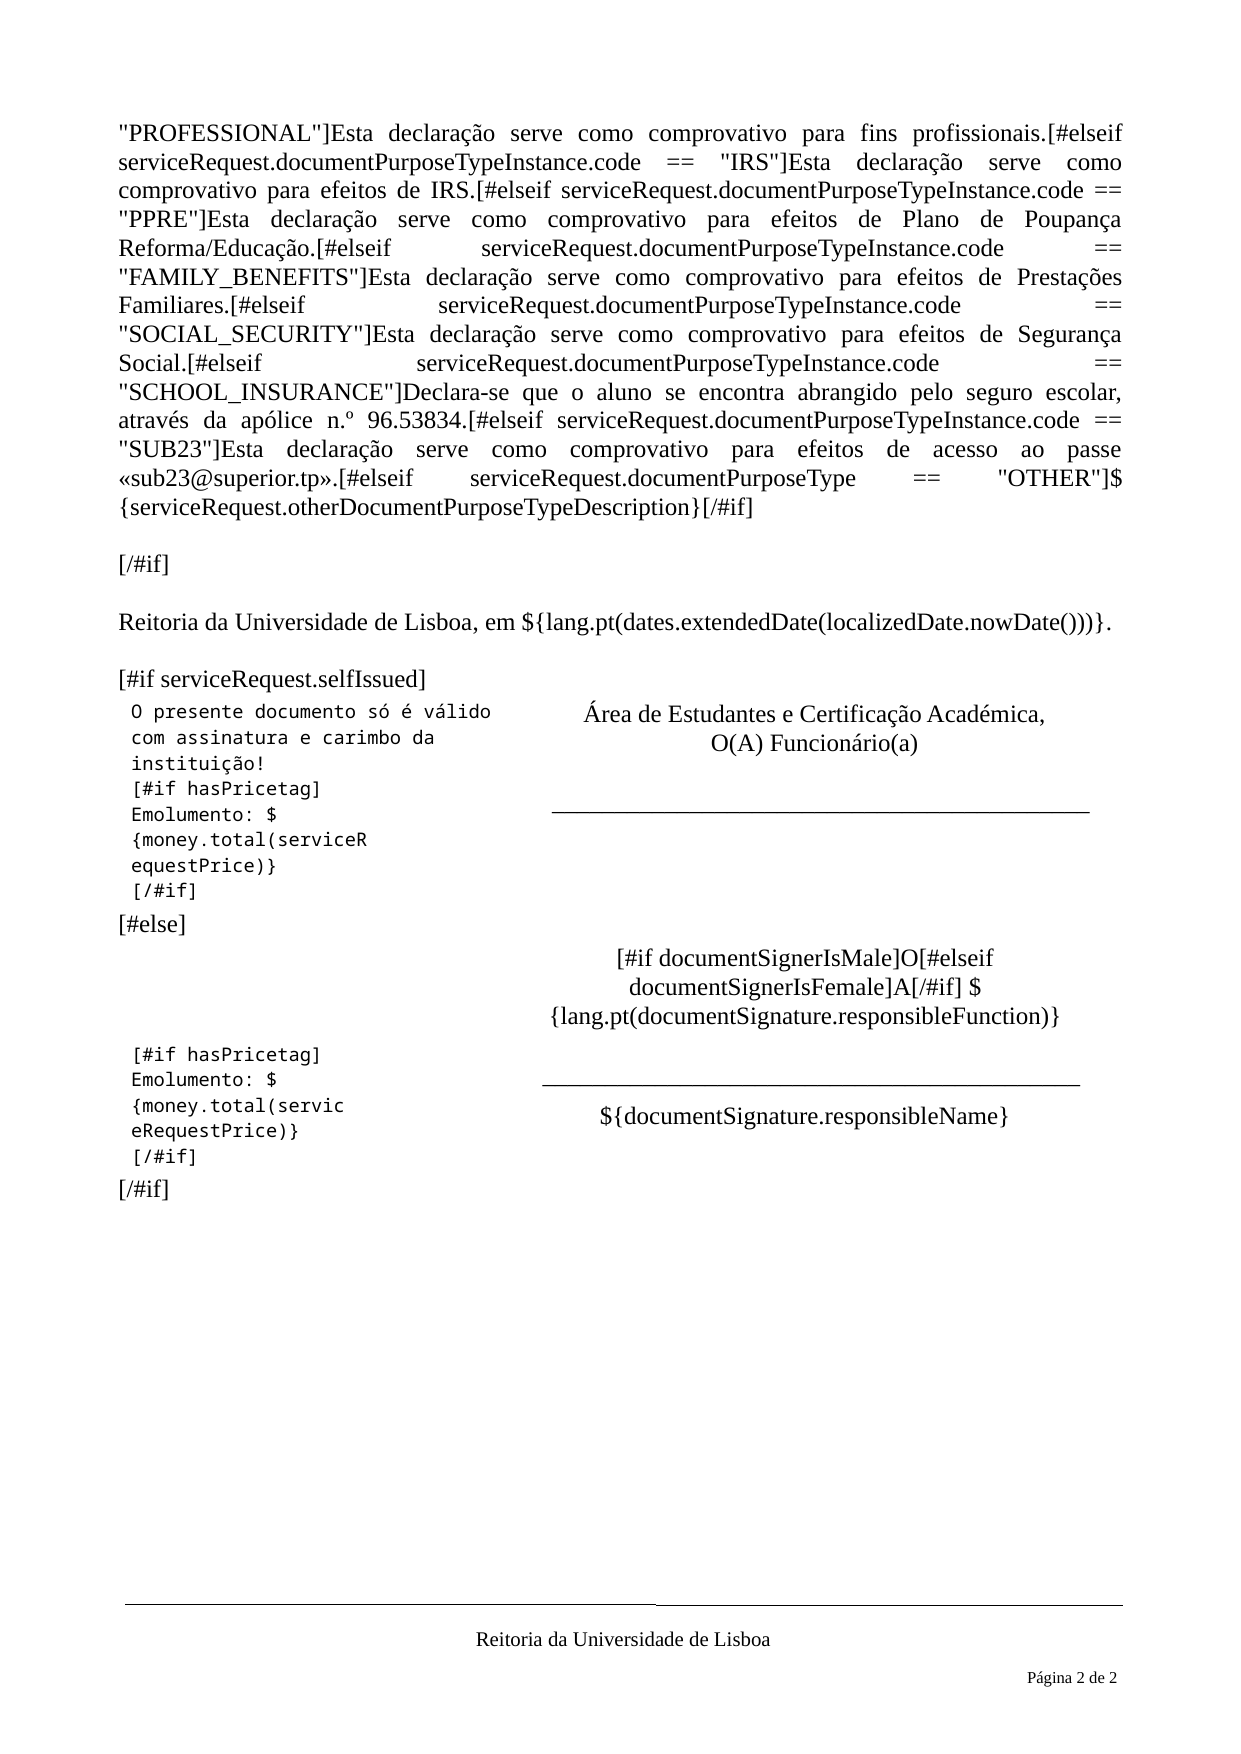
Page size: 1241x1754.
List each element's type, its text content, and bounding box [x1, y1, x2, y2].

text [/#if] [118, 549, 1122, 578]
table_cell ___________________________________________ [500, 1035, 1110, 1095]
text [#else] [118, 909, 1122, 937]
table_header Área de Estudantes e Certificação Académica, O(A) Funcionário(a) [519, 693, 1110, 762]
text "PROFESSIONAL"]Esta declaração serve como comprovativo para fins profissionais.[#elseif serviceRequest.documentPurposeTypeInstance.code == "IRS"]Esta declaração serve como comprovativo para efeitos de IRS.[#elseif serviceRequest.documentPurposeTypeInstance.code == "PPRE"]Esta declaração serve como comprovativo para efeitos de Plano de Poupança Reforma/Educação.[#elseif serviceRequest.documentPurposeTypeInstance.code == "FAMILY_BENEFITS"]Esta declaração serve como comprovativo para efeitos de Prestações Familiares.[#elseif serviceRequest.documentPurposeTypeInstance.code == "SOCIAL_SECURITY"]Esta declaração serve como comprovativo para efeitos de Segurança Social.[#elseif serviceRequest.documentPurposeTypeInstance.code == "SCHOOL_INSURANCE"]Declara-se que o aluno se encontra abrangido pelo seguro escolar, através da apólice n.º 96.53834.[#elseif serviceRequest.documentPurposeTypeInstance.code == "SUB23"]Esta declaração serve como comprovativo para efeitos de acesso ao passe «sub23@superior.tp».[#elseif serviceRequest.documentPurposeType == "OTHER"]${serviceRequest.otherDocumentPurposeTypeDescription}[/#if] [118, 118, 1122, 521]
table_cell [#if hasPricetag] Emolumento: ${money.total(serviceRequestPrice)} [/#if] [125, 1035, 500, 1174]
table_header O presente documento só é válido com assinatura e carimbo da instituição! [#if hasPricetag] Emolumento: ${money.total(serviceRequestPrice)} [/#if] [125, 693, 519, 909]
text [/#if] [118, 1174, 1122, 1203]
table_header [#if documentSignerIsMale]O[#elseif documentSignerIsFemale]A[/#if] ${lang.pt(documentSignature.responsibleFunction)} [125, 938, 1110, 1035]
table_cell ${documentSignature.responsibleName} [500, 1095, 1110, 1174]
table_cell [519, 822, 1110, 909]
text Reitoria da Universidade de Lisboa, em ${lang.pt(dates.extendedDate(localizedDate.nowDate()))}. [118, 607, 1122, 636]
text [#if serviceRequest.selfIssued] [118, 664, 1122, 693]
table_cell ___________________________________________ [519, 762, 1110, 822]
